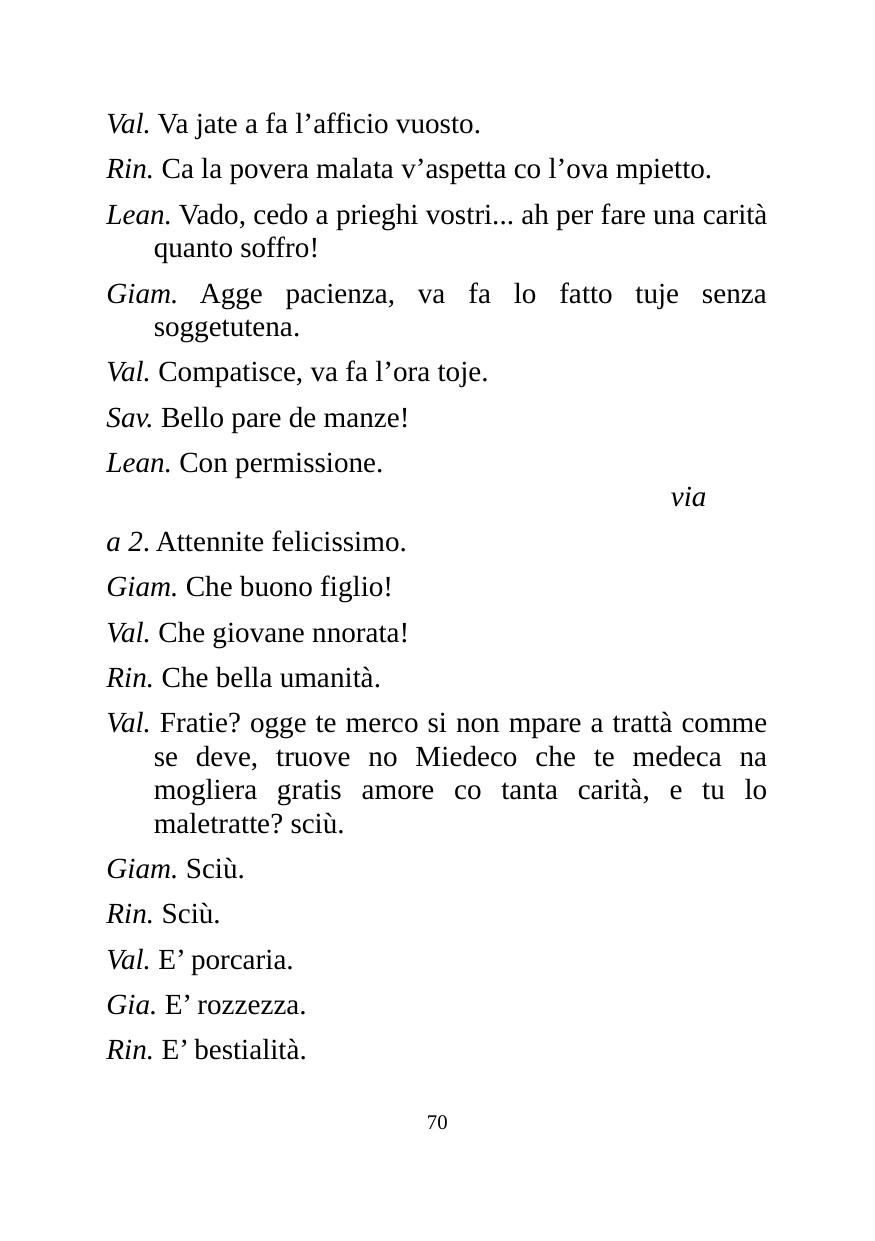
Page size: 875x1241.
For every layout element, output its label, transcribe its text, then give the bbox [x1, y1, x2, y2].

text Rin. Ca la povera malata v’aspetta co l’ova mpietto. [106, 152, 768, 185]
text Rin. Che bella umanità. [106, 660, 768, 693]
text Val. Che giovane nnorata! [106, 615, 768, 648]
text Lean. Vado, cedo a prieghi vostri... ah per fare una carità quanto soffro! [106, 197, 768, 264]
text via [142, 479, 709, 512]
text Rin. Sciù. [106, 897, 768, 930]
text Giam. Sciù. [106, 851, 768, 885]
text Val. Compatisce, va fa l’ora toje. [106, 354, 768, 388]
text Val. Va jate a fa l’afficio vuosto. [106, 106, 768, 140]
text a 2. Attennite felicissimo. [106, 524, 768, 558]
text Gia. E’ rozzezza. [106, 987, 768, 1021]
text Giam. Che buono figlio! [106, 569, 768, 603]
text Rin. E’ bestialità. [106, 1032, 768, 1066]
text Val. E’ porcaria. [106, 942, 768, 975]
text Lean. Con permissione. [106, 445, 768, 479]
text Giam. Agge pacienza, va fa lo fatto tuje senza soggetutena. [106, 276, 768, 343]
text Sav. Bello pare de manze! [106, 400, 768, 433]
text Val. Fratie? ogge te merco si non mpare a trattà comme se deve, truove no Miedeco che te medeca na mogliera gratis amore co tanta carità, e tu lo maletratte? sciù. [106, 705, 768, 839]
